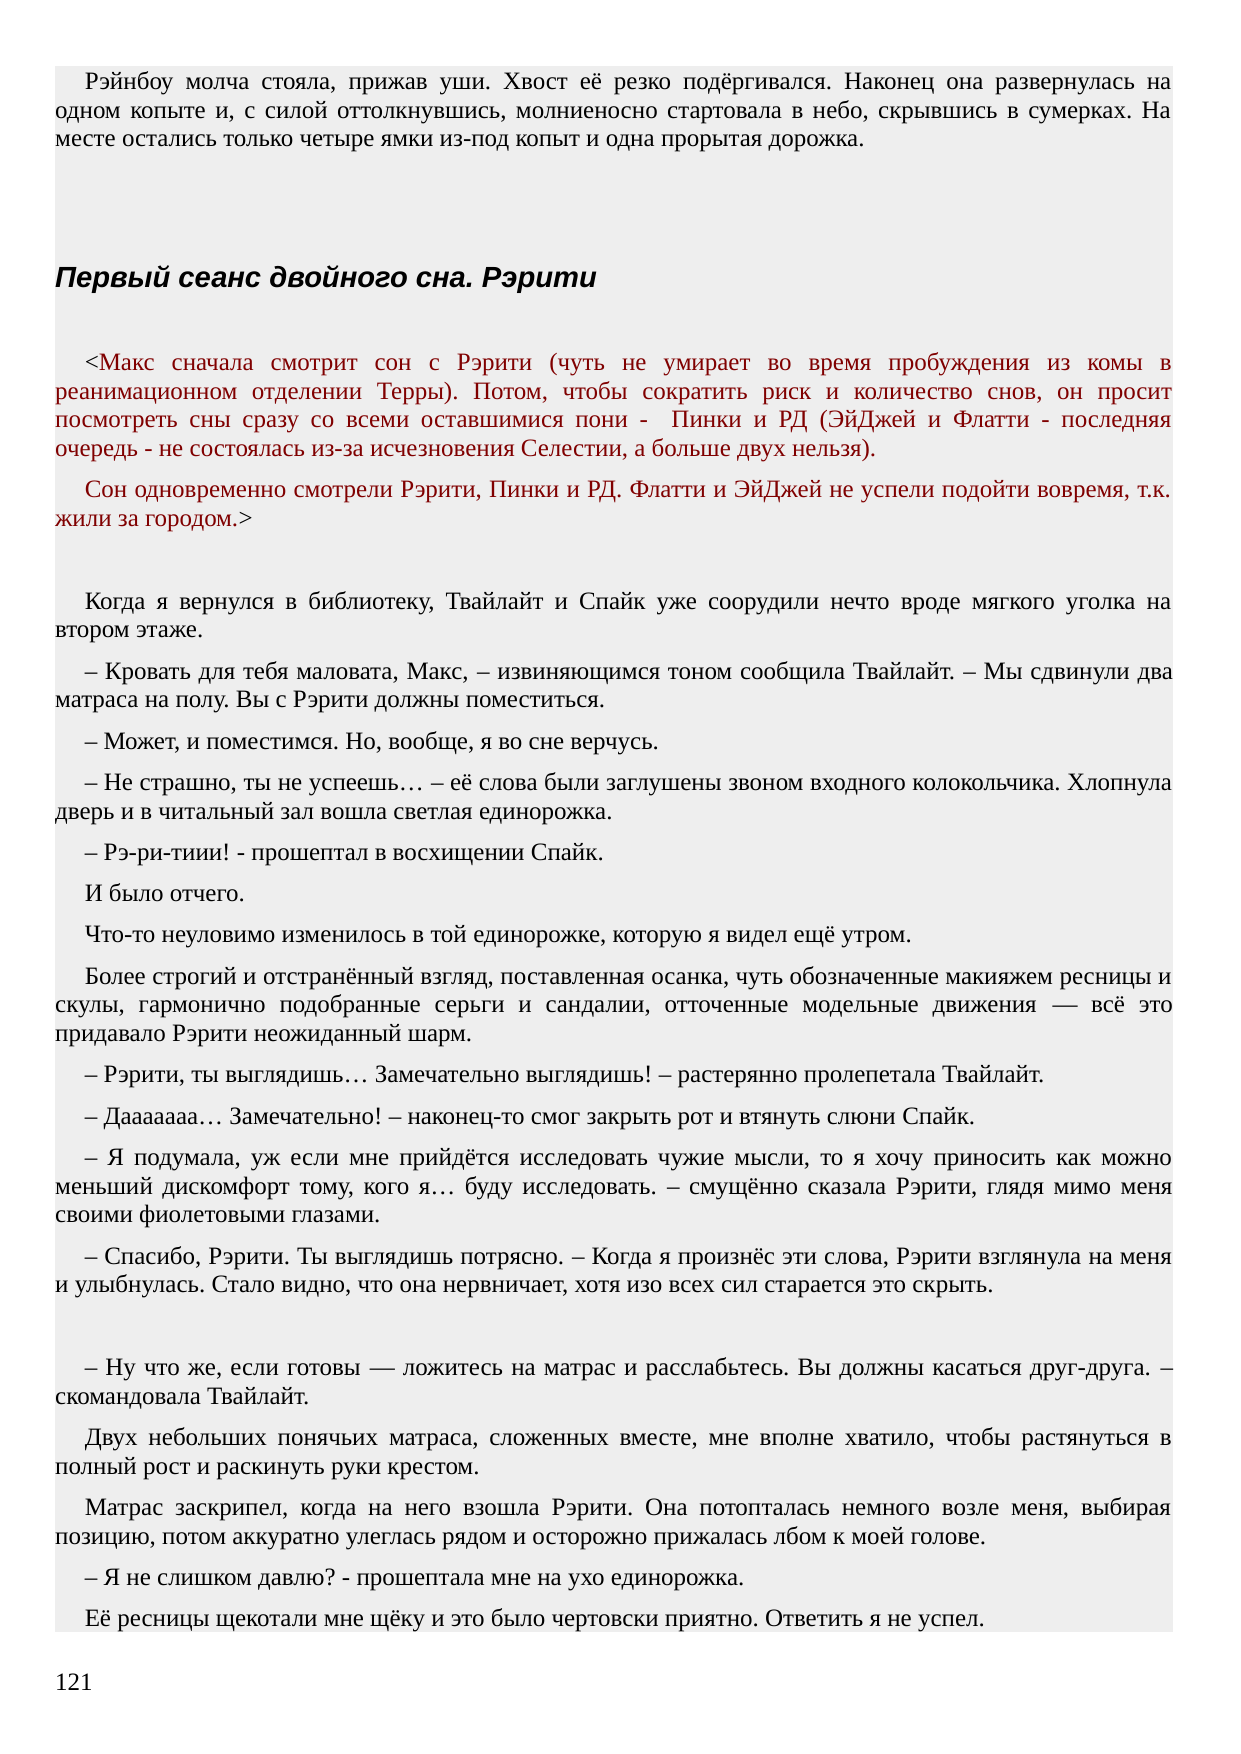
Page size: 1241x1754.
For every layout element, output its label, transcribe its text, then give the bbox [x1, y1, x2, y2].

text Более строгий и отстранённый взгляд, поставленная осанка, чуть обозначенные макияжем ресницы и скулы, гармонично подобранные серьги и сандалии, отточенные модельные движения — всё это придавало Рэрити неожиданный шарм. [55, 961, 1173, 1047]
text Сон одновременно смотрели Рэрити, Пинки и РД. Флатти и ЭйДжей не успели подойти вовремя, т.к. жили за городом.> [55, 474, 1173, 532]
text Её ресницы щекотали мне щёку и это было чертовски приятно. Ответить я не успел. [55, 1603, 1173, 1632]
text Что-то неуловимо изменилось в той единорожке, которую я видел ещё утром. [55, 919, 1173, 948]
text <Макс сначала смотрит сон с Рэрити (чуть не умирает во время пробуждения из комы в реанимационном отделении Терры). Потом, чтобы сократить риск и количество снов, он просит посмотреть сны сразу со всеми оставшимися пони - Пинки и РД (ЭйДжей и Флатти - последняя очередь - не состоялась из-за исчезновения Селестии, а больше двух нельзя). [55, 347, 1173, 462]
text – Я не слишком давлю? - прошептала мне на ухо единорожка. [55, 1562, 1173, 1591]
text – Я подумала, уж если мне прийдётся исследовать чужие мысли, то я хочу приносить как можно меньший дискомфорт тому, кого я… буду исследовать. – смущённо сказала Рэрити, глядя мимо меня своими фиолетовыми глазами. [55, 1142, 1173, 1228]
text – Рэрити, ты выглядишь… Замечательно выглядишь! – растерянно пролепетала Твайлайт. [55, 1059, 1173, 1088]
text – Рэ-ри-тиии! - прошептал в восхищении Спайк. [55, 837, 1173, 866]
subtitle Первый сеанс двойного сна. Рэрити [55, 260, 1173, 293]
text И было отчего. [55, 878, 1173, 907]
text – Может, и поместимся. Но, вообще, я во сне верчусь. [55, 726, 1173, 754]
text – Не страшно, ты не успеешь… – её слова были заглушены звоном входного колокольчика. Хлопнула дверь и в читальный зал вошла светлая единорожка. [55, 767, 1173, 824]
text Когда я вернулся в библиотеку, Твайлайт и Спайк уже соорудили нечто вроде мягкого уголка на втором этаже. [55, 586, 1173, 643]
text – Кровать для тебя маловата, Макс, – извиняющимся тоном сообщила Твайлайт. – Мы сдвинули два матраса на полу. Вы с Рэрити должны поместиться. [55, 656, 1173, 713]
text – Спасибо, Рэрити. Ты выглядишь потрясно. – Когда я произнёс эти слова, Рэрити взглянула на меня и улыбнулась. Стало видно, что она нервничает, хотя изо всех сил старается это скрыть. [55, 1241, 1173, 1298]
text Матрас заскрипел, когда на него взошла Рэрити. Она потопталась немного возле меня, выбирая позицию, потом аккуратно улеглась рядом и осторожно прижалась лбом к моей голове. [55, 1492, 1173, 1549]
text – Ну что же, если готовы — ложитесь на матрас и расслабьтесь. Вы должны касаться друг-друга. – скомандовала Твайлайт. [55, 1352, 1173, 1409]
text – Дааааааа… Замечательно! – наконец-то смог закрыть рот и втянуть слюни Спайк. [55, 1101, 1173, 1129]
text Рэйнбоу молча стояла, прижав уши. Хвост её резко подёргивался. Наконец она развернулась на одном копыте и, с силой оттолкнувшись, молниеносно стартовала в небо, скрывшись в сумерках. На месте остались только четыре ямки из-под копыт и одна прорытая дорожка. [55, 66, 1173, 152]
text Двух небольших понячьих матраса, сложенных вместе, мне вполне хватило, чтобы растянуться в полный рост и раскинуть руки крестом. [55, 1422, 1173, 1479]
